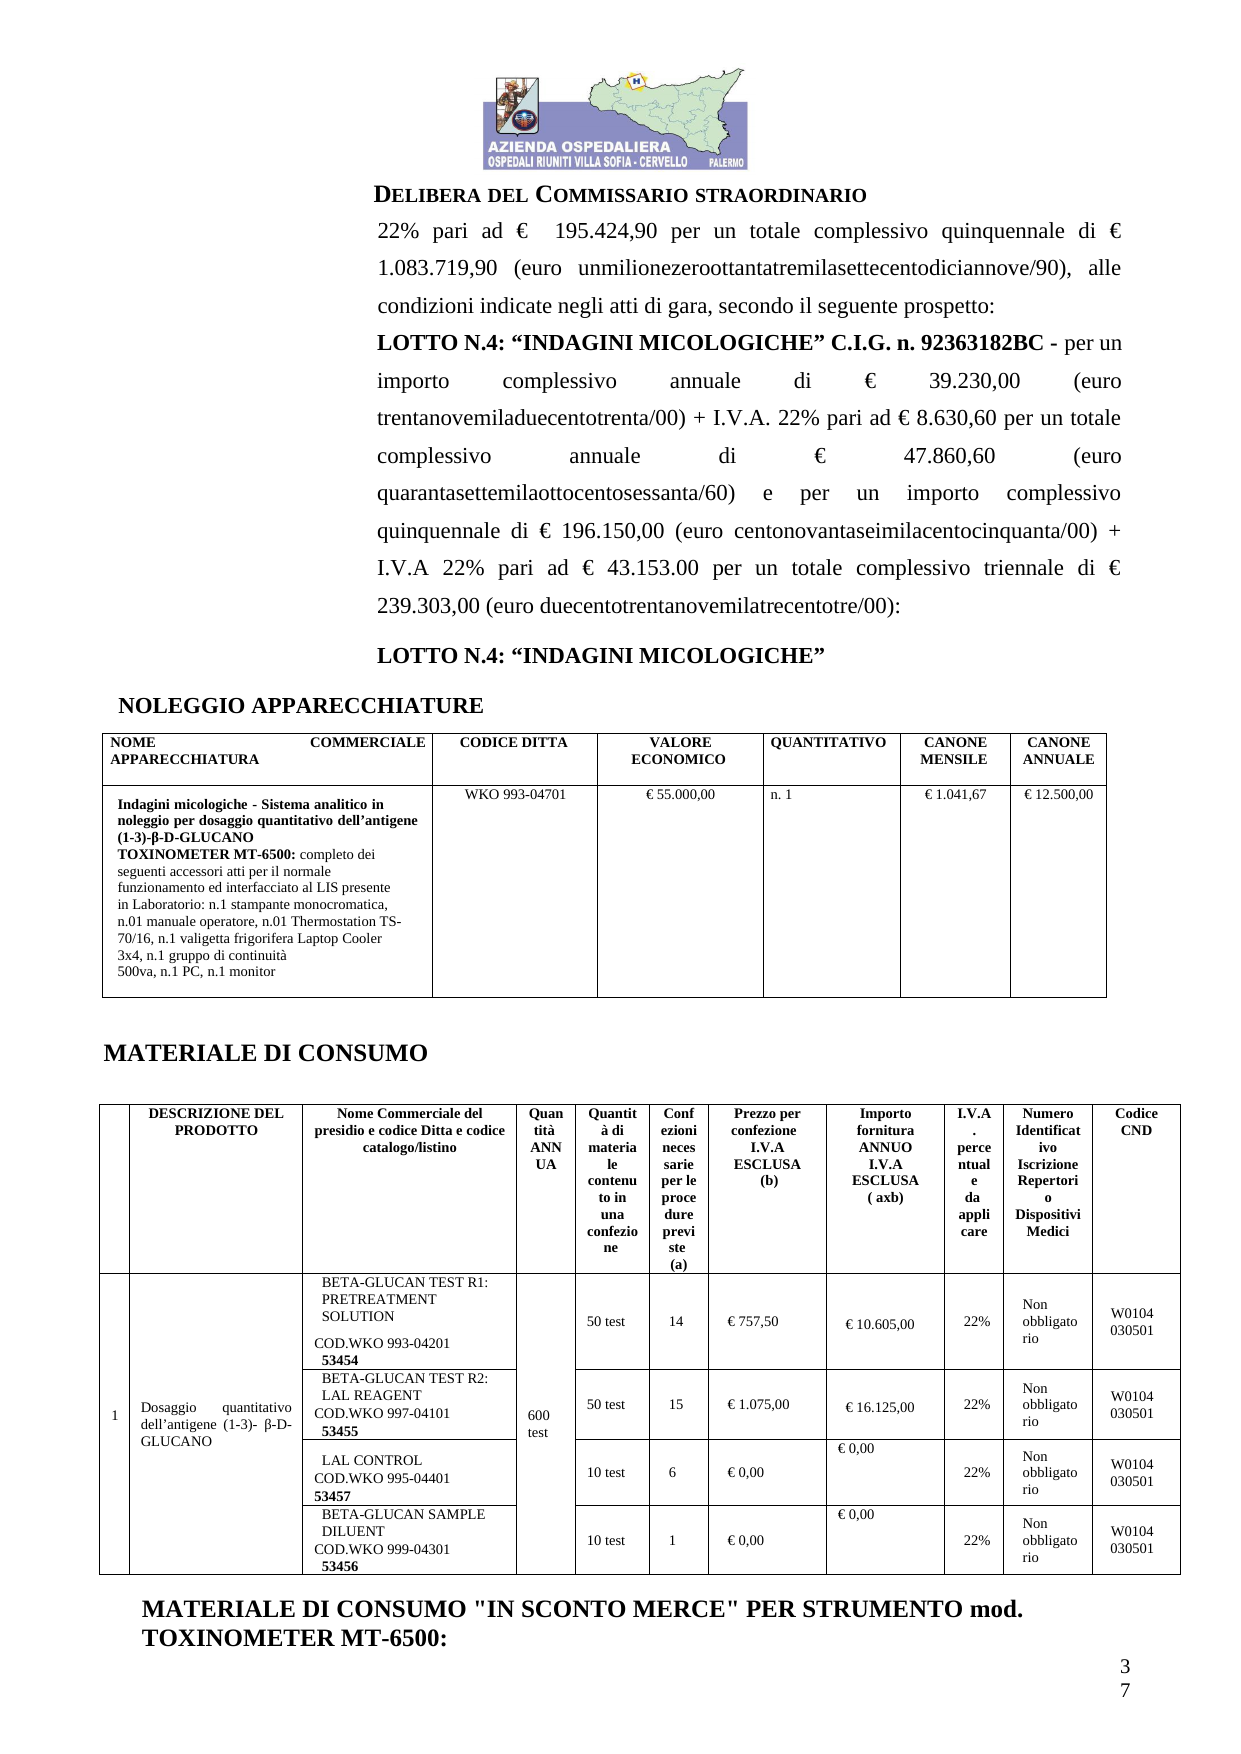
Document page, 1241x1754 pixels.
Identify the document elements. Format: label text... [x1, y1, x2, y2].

table_cell € 0,00 [827, 1506, 944, 1574]
table_cell € 10.605,00 [827, 1274, 944, 1369]
table_header Nome Commerciale del presidio e codice Ditta e codice catalogo/listino [303, 1105, 516, 1273]
text LOTTO N.4: “INDAGINI MICOLOGICHE” [377, 633, 1122, 671]
table_cell € 55.000,00 [598, 786, 763, 997]
table_cell LAL CONTROL COD.WKO 995-04401 53457 [303, 1440, 516, 1505]
table_header Prezzo per confezione I.V.A ESCLUSA (b) [709, 1105, 826, 1273]
table_header I.V.A. percentuale da applicare [945, 1105, 1003, 1273]
table_cell W0104030501 [1093, 1506, 1180, 1574]
table_header Codice CND [1093, 1105, 1180, 1273]
text MATERIALE DI CONSUMO [118, 1033, 1122, 1069]
table_header [100, 1105, 129, 1273]
text MATERIALE DI CONSUMO "IN SCONTO MERCE" PER STRUMENTO mod. TOXINOMETER MT-6500: [142, 1594, 1122, 1652]
table_header Confezioni necessarie per le procedure previste (a) [650, 1105, 708, 1273]
table_cell 15 [650, 1370, 708, 1439]
table_cell W0104030501 [1093, 1274, 1180, 1369]
table_cell BETA-GLUCAN TEST R1: PRETREATMENT SOLUTION COD.WKO 993-04201 53454 [303, 1274, 516, 1369]
text LOTTO N.4: “INDAGINI MICOLOGICHE” C.I.G. n. 92363182BC - per un importo complessivo annuale di € 39.230,00 (euro trentanovemiladuecentotrenta/00) + I.V.A. 22% pari ad € 8.630,60 per un totale complessivo annuale di € 47.860,60 (euro quarantasettemilaottocentosessanta/60) e per un importo complessivo quinquennale di € 196.150,00 (euro centonovantaseimilacentocinquanta/00) + I.V.A 22% pari ad € 43.153.00 per un totale complessivo triennale di € 239.303,00 (euro duecentotrentanovemilatrecentotre/00): [377, 321, 1122, 621]
table_cell Non obbligatorio [1004, 1274, 1092, 1369]
table_cell 10 test [576, 1506, 649, 1574]
table_header QUANTITATIVO [764, 734, 900, 784]
table_cell 10 test [576, 1440, 649, 1505]
table_cell WKO 993-04701 [433, 786, 597, 997]
table_cell Non obbligatorio [1004, 1440, 1092, 1505]
table_cell € 0,00 [827, 1440, 944, 1505]
table_cell 22% [945, 1274, 1003, 1369]
table_header Importo fornitura ANNUO I.V.A ESCLUSA ( axb) [827, 1105, 944, 1273]
table_cell € 12.500,00 [1011, 786, 1106, 997]
table_header NOME COMMERCIALE APPARECCHIATURA [103, 734, 432, 784]
text NOLEGGIO APPARECCHIATURE [118, 683, 1107, 721]
table_cell Dosaggio quantitativo dell’antigene (1-3)- β-D-GLUCANO [130, 1274, 302, 1574]
table_cell Non obbligatorio [1004, 1506, 1092, 1574]
table_header DESCRIZIONE DEL PRODOTTO [130, 1105, 302, 1273]
table_cell 1 [650, 1506, 708, 1574]
table_cell 50 test [576, 1274, 649, 1369]
table_header Numero Identificativo Iscrizione Repertorio Dispositivi Medici [1004, 1105, 1092, 1273]
table_cell BETA-GLUCAN SAMPLE DILUENT COD.WKO 999-04301 53456 [303, 1506, 516, 1574]
table_header CANONE MENSILE [901, 734, 1010, 784]
table_cell 22% [945, 1370, 1003, 1439]
table_cell n. 1 [764, 786, 900, 997]
table_cell 1 [100, 1274, 129, 1574]
table_cell W0104030501 [1093, 1440, 1180, 1505]
table_cell € 1.041,67 [901, 786, 1010, 997]
table_cell € 0,00 [709, 1440, 826, 1505]
table_cell BETA-GLUCAN TEST R2: LAL REAGENT COD.WKO 997-04101 53455 [303, 1370, 516, 1439]
table_header CODICE DITTA [433, 734, 597, 784]
table_cell 6 [650, 1440, 708, 1505]
table_cell € 0,00 [709, 1506, 826, 1574]
table_cell 14 [650, 1274, 708, 1369]
table_cell Indagini micologiche - Sistema analitico in noleggio per dosaggio quantitativo dell’antigene (1-3)-β-D-GLUCANO TOXINOMETER MT-6500: completo dei seguenti accessori atti per il normale funzionamento ed interfacciato al LIS presente in Laboratorio: n.1 stampante monocromatica, n.01 manuale operatore, n.01 Thermostation TS- 70/16, n.1 valigetta frigorifera Laptop Cooler 3x4, n.1 gruppo di continuità 500va, n.1 PC, n.1 monitor [103, 786, 432, 997]
table_header Quantità di materiale contenuto in una confezione [576, 1105, 649, 1273]
table_header CANONE ANNUALE [1011, 734, 1106, 784]
table_cell Non obbligatorio [1004, 1370, 1092, 1439]
table_cell 50 test [576, 1370, 649, 1439]
table_header Quantità ANNUA [517, 1105, 575, 1273]
table_cell W0104030501 [1093, 1370, 1180, 1439]
list 22% pari ad € 195.424,90 per un totale complessivo quinquennale di € 1.083.719,90 (euro unmilionezeroottantatremilasettecentodiciannove/90), alle condizioni indicate negli atti di gara, secondo il seguente prospetto: [340, 208, 1122, 321]
table_cell € 757,50 [709, 1274, 826, 1369]
table_cell € 16.125,00 [827, 1370, 944, 1439]
table_cell 600 test [517, 1274, 575, 1574]
table_header VALORE ECONOMICO [598, 734, 763, 784]
table_cell € 1.075,00 [709, 1370, 826, 1439]
table_cell 22% [945, 1506, 1003, 1574]
table_cell 22% [945, 1440, 1003, 1505]
